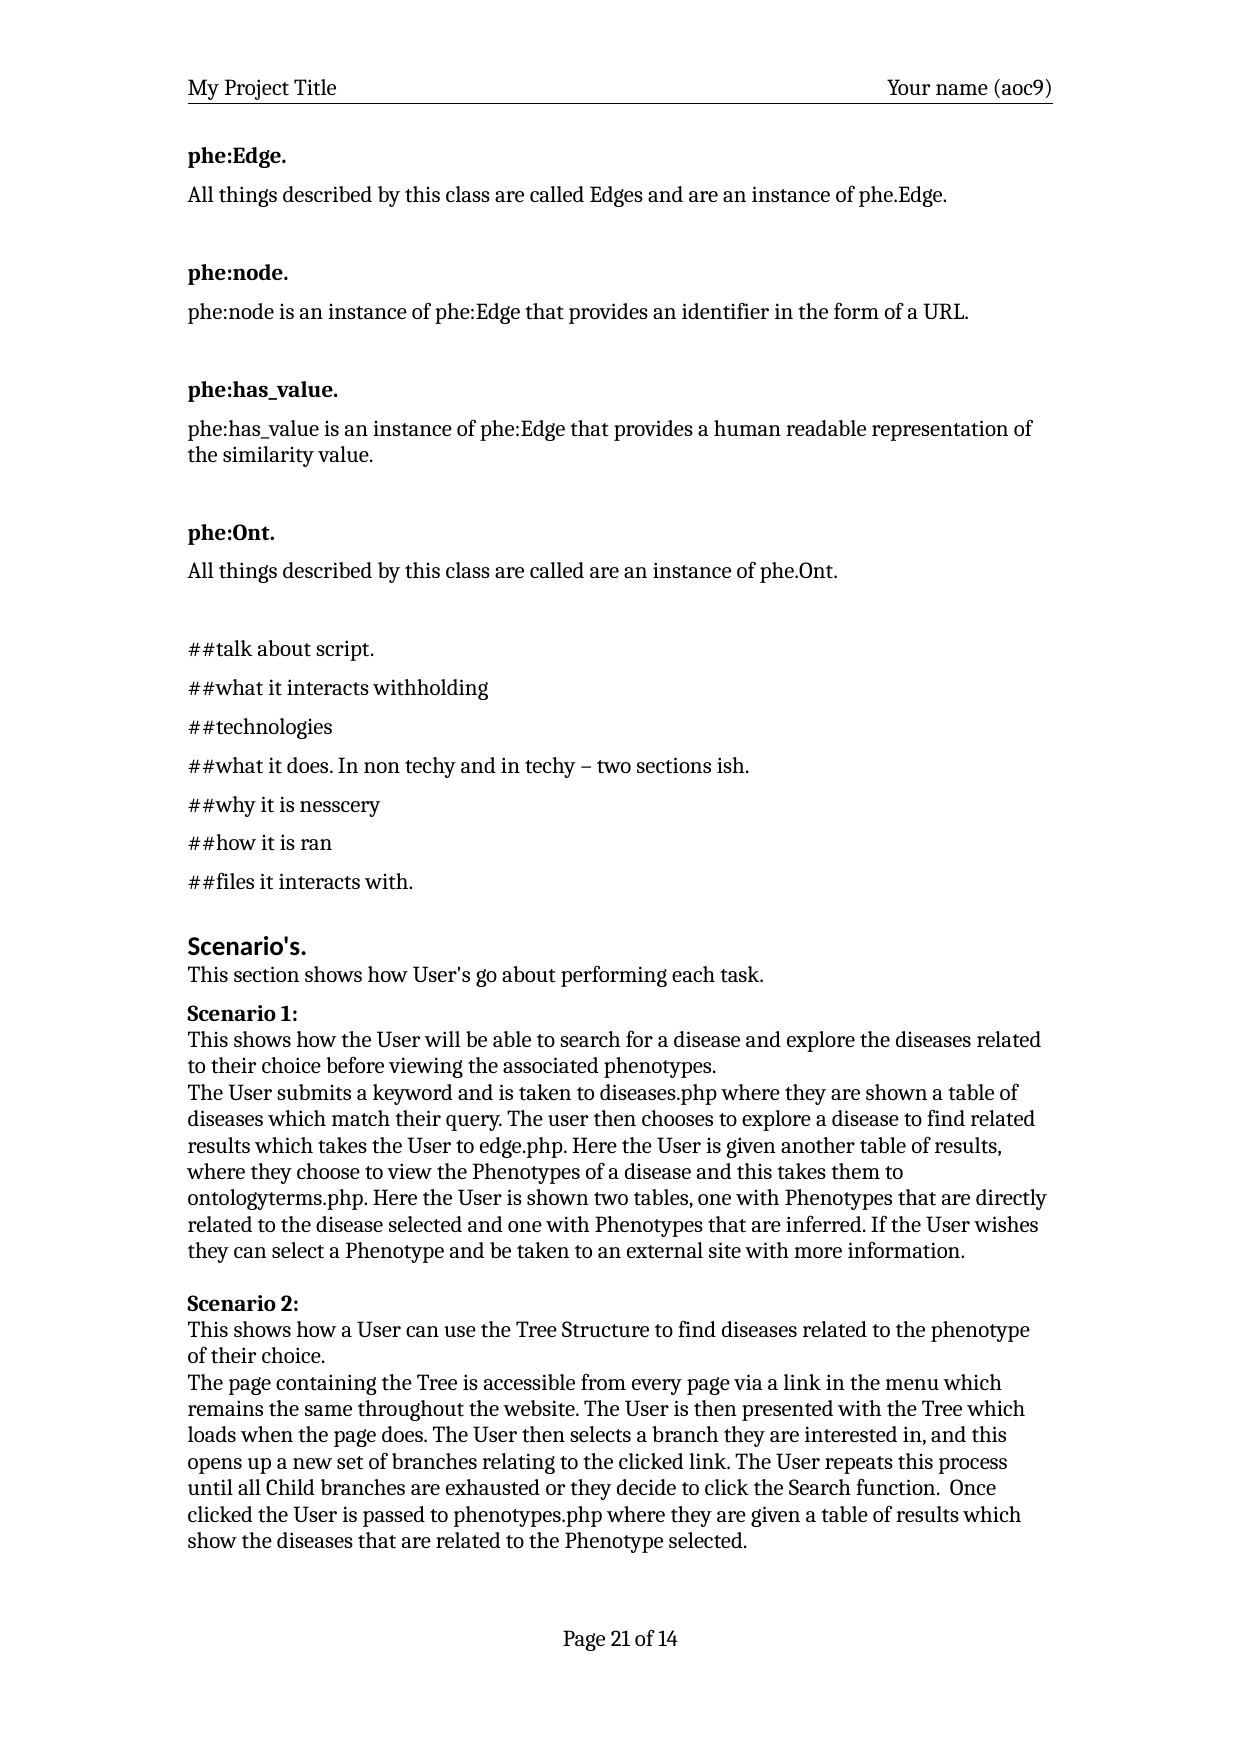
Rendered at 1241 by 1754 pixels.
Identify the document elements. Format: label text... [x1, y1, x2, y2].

text All things described by this class are called are an instance of phe.Ont. [187, 558, 1053, 584]
text The page containing the Tree is accessible from every page via a link in the menu which remains the same throughout the website. The User is then presented with the Tree which loads when the page does. The User then selects a branch they are interested in, and this opens up a new set of branches relating to the clicked link. The User repeats this process until all Child branches are exhausted or they decide to click the Search function. Once clicked the User is passed to phenotypes.php where they are given a table of results which show the diseases that are related to the Phenotype selected. [187, 1369, 1053, 1554]
text Scenario 2: [187, 1291, 1053, 1317]
text phe:node. [187, 260, 1053, 286]
text This shows how the User will be able to search for a disease and explore the diseases related to their choice before viewing the associated phenotypes. [187, 1027, 1053, 1080]
text ##how it is ran [187, 830, 1053, 857]
text ##what it interacts withholding [187, 675, 1053, 701]
subtitle Scenario's. [187, 929, 1053, 962]
text All things described by this class are called Edges and are an instance of phe.Edge. [187, 182, 1053, 208]
text phe:node is an instance of phe:Edge that provides an identifier in the form of a URL. [187, 299, 1053, 325]
text This shows how a User can use the Tree Structure to find diseases related to the phenotype of their choice. [187, 1317, 1053, 1369]
text phe:Edge. [187, 143, 1053, 170]
text phe:has_value. [187, 376, 1053, 403]
text Scenario 1: [187, 1001, 1053, 1027]
text ##files it interacts with. [187, 869, 1053, 895]
text The User submits a keyword and is taken to diseases.php where they are shown a table of diseases which match their query. The user then chooses to explore a disease to find related results which takes the User to edge.php. Here the User is given another table of results, where they choose to view the Phenotypes of a disease and this takes them to ontologyterms.php. Here the User is shown two tables, one with Phenotypes that are directly related to the disease selected and one with Phenotypes that are inferred. If the User wishes they can select a Phenotype and be taken to an external site with more information. [187, 1080, 1053, 1264]
text ##technologies [187, 714, 1053, 740]
text phe:Ont. [187, 519, 1053, 546]
text ##why it is nesscery [187, 791, 1053, 818]
text ##talk about script. [187, 636, 1053, 662]
text This section shows how User's go about performing each task. [187, 962, 1053, 988]
text ##what it does. In non techy and in techy – two sections ish. [187, 752, 1053, 779]
text phe:has_value is an instance of phe:Edge that provides a human readable representation of the similarity value. [187, 415, 1053, 468]
